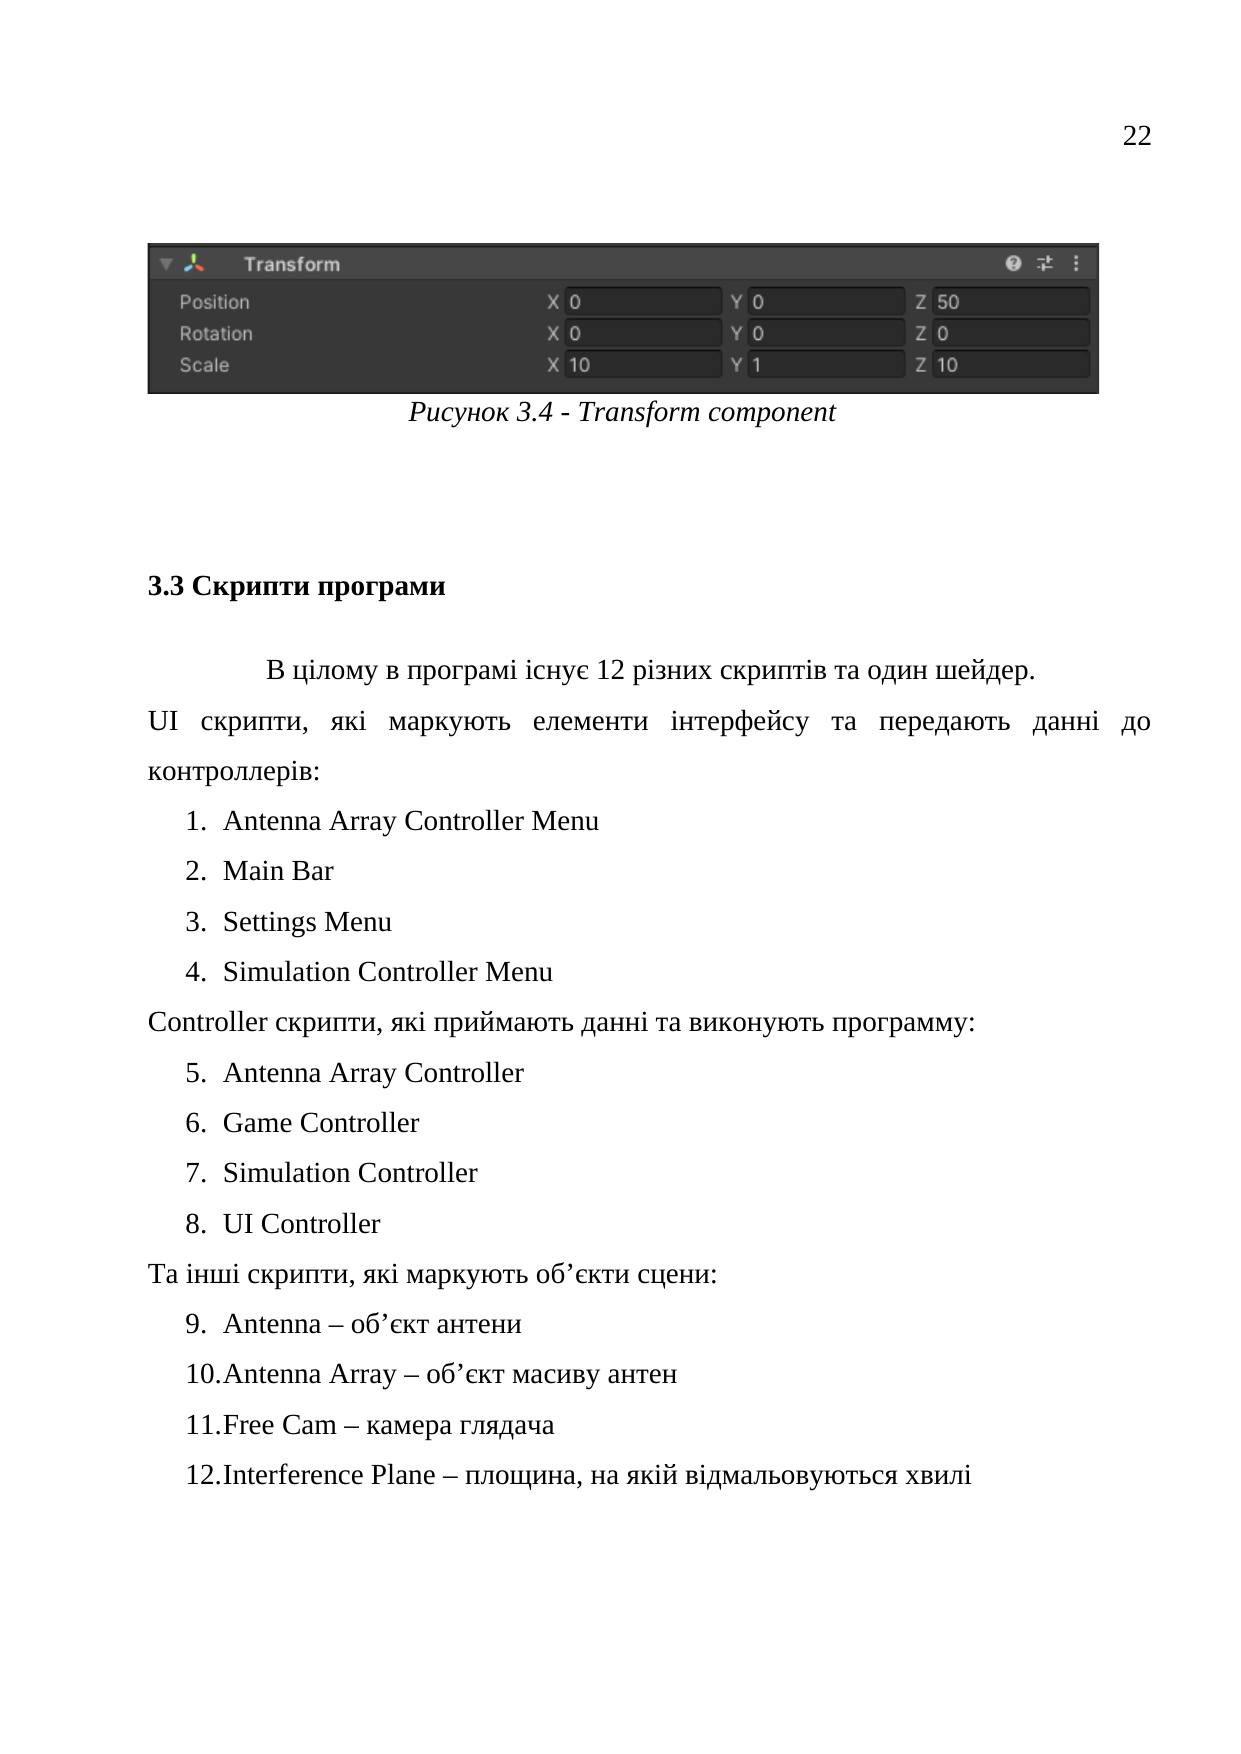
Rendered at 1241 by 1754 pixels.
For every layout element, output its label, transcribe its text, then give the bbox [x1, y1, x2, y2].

list Antenna – об’єкт антени [185, 1306, 1152, 1340]
list Simulation Controller [185, 1155, 1152, 1189]
text В цілому в програмі існує 12 різних скриптів та один шейдер. [148, 652, 1152, 686]
text Та інші скрипти, які маркують об’єкти сцени: [148, 1256, 1152, 1289]
list Antenna Array – об’єкт масиву антен [185, 1357, 1152, 1390]
list Game Controller [185, 1105, 1152, 1139]
list Settings Menu [185, 904, 1152, 937]
text Controller скрипти, які приймають данні та виконують программу: [148, 1004, 1152, 1038]
list Main Bar [185, 853, 1152, 887]
text Рисунок 3.4 - Transform component [148, 394, 1099, 427]
picture [147, 243, 1100, 394]
list Interference Plane – площина, на якій відмальовуються хвилі [185, 1457, 1152, 1491]
list Antenna Array Controller [185, 1055, 1152, 1088]
list Antenna Array Controller Menu [185, 803, 1152, 837]
list UI Controller [185, 1206, 1152, 1239]
list Simulation Controller Menu [185, 954, 1152, 988]
text UI скрипти, які маркують елементи інтерфейсу та передають данні до контроллерів: [148, 703, 1152, 786]
list Free Cam – камера глядача [185, 1407, 1152, 1441]
subtitle 3.3 Скрипти програми [148, 568, 1152, 602]
